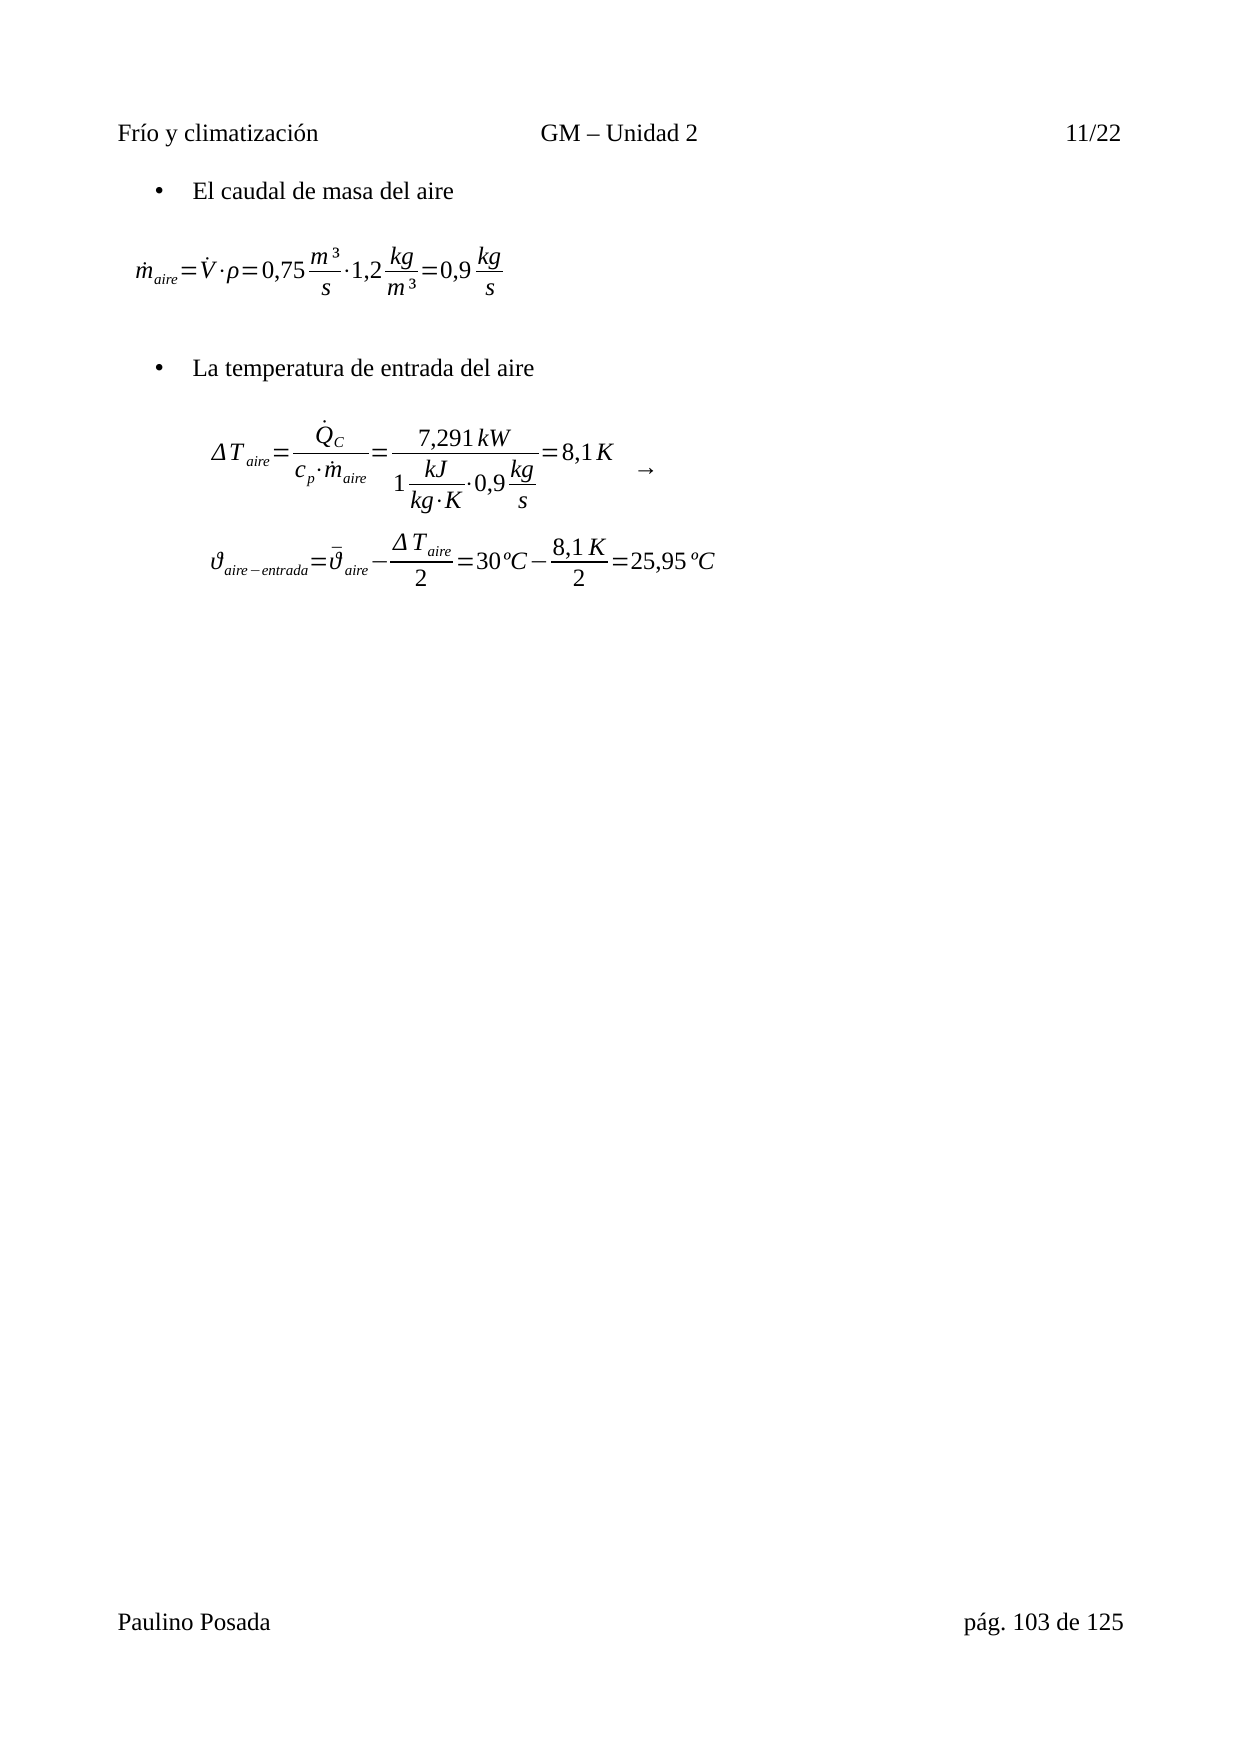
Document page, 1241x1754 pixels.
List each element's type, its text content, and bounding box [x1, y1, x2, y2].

list → [155, 420, 1123, 591]
list La temperatura de entrada del aire [155, 353, 1123, 382]
list El caudal de masa del aire [155, 176, 1123, 205]
